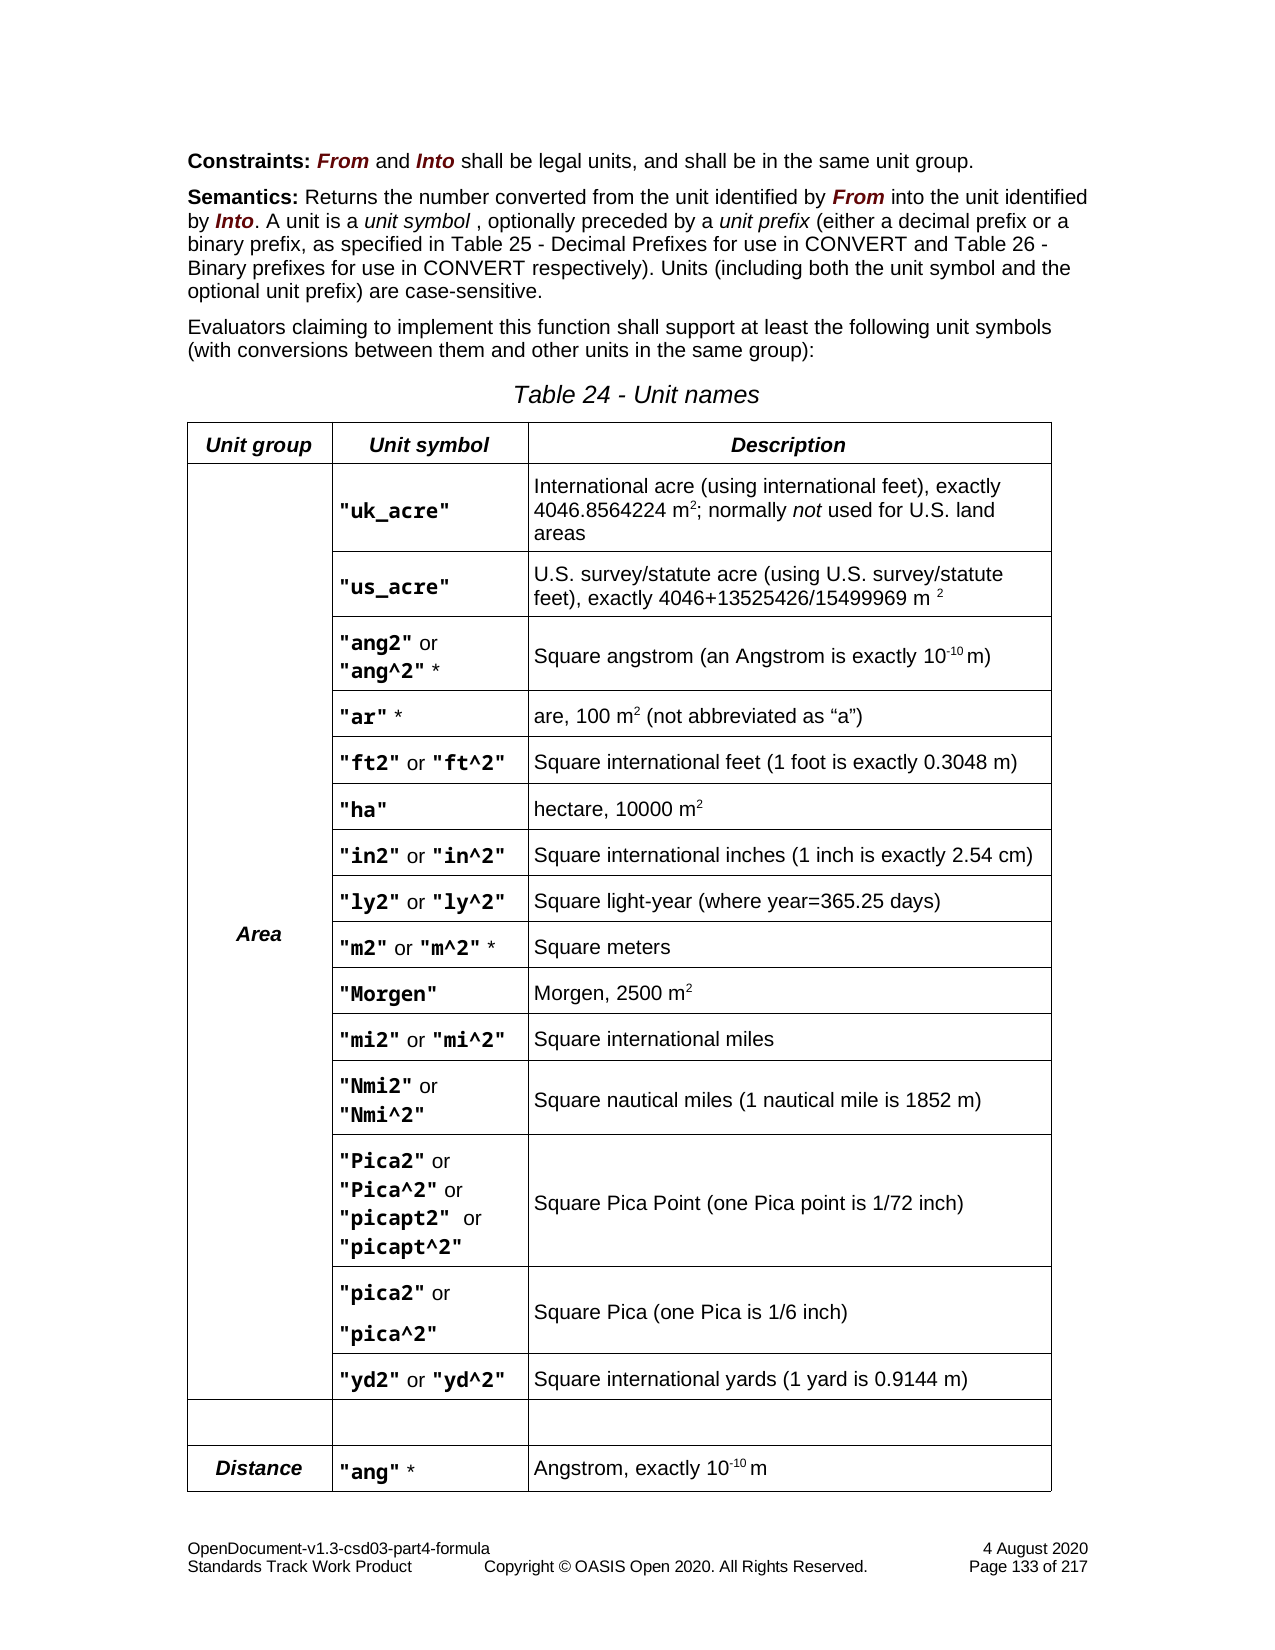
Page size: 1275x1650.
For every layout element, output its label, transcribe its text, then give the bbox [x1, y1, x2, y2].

table_cell Square Pica Point (one Pica point is 1/72 inch) [529, 1135, 1051, 1266]
table_cell [333, 1400, 528, 1445]
table_cell "Nmi2" or "Nmi^2" [333, 1061, 528, 1134]
table_cell "Morgen" [333, 968, 528, 1013]
table_header International acre (using international feet), exactly 4046.8564224 m2; normally not used for U.S. land areas [529, 464, 1051, 551]
table_cell Area [188, 464, 332, 1399]
table_cell Distance [188, 1446, 332, 1491]
table_cell Square light-year (where year=365.25 days) [529, 876, 1051, 921]
table_cell Square angstrom (an Angstrom is exactly 10-10 m) [529, 617, 1051, 690]
table_cell "mi2" or "mi^2" [333, 1014, 528, 1059]
text Semantics: Returns the number converted from the unit identified by From into the unit identified by Into. A unit is a unit symbol , optionally preceded by a unit prefix (either a decimal prefix or a binary prefix, as specified in Table 25 - Decimal Prefixes for use in CONVERT and Table 26 - Binary prefixes for use in CONVERT respectively). Units (including both the unit symbol and the optional unit prefix) are case-sensitive. [187, 186, 1088, 303]
table_cell "ang2" or "ang^2" * [333, 617, 528, 690]
text Table 24 - Unit names [187, 381, 1088, 409]
table_cell "m2" or "m^2" * [333, 922, 528, 967]
table_cell are, 100 m2 (not abbreviated as “a”) [529, 691, 1051, 736]
table_cell "Pica2" or "Pica^2" or "picapt2" or "picapt^2" [333, 1135, 528, 1266]
table_cell "ar" * [333, 691, 528, 736]
text Evaluators claiming to implement this function shall support at least the following unit symbols (with conversions between them and other units in the same group): [187, 315, 1088, 362]
table_cell Square international yards (1 yard is 0.9144 m) [529, 1354, 1051, 1399]
table_cell [188, 1400, 332, 1445]
table_cell Square international miles [529, 1014, 1051, 1059]
table_cell "in2" or "in^2" [333, 830, 528, 875]
table_header Angstrom, exactly 10-10 m [529, 1446, 1051, 1491]
table_cell "pica2" or "pica^2" [333, 1267, 528, 1353]
table_cell [529, 1400, 1051, 1445]
table_cell "ha" [333, 784, 528, 829]
table_cell "us_acre" [333, 552, 528, 616]
table_cell U.S. survey/statute acre (using U.S. survey/statute feet), exactly 4046+13525426/15499969 m 2 [529, 552, 1051, 616]
table_cell Square international feet (1 foot is exactly 0.3048 m) [529, 737, 1051, 783]
table_cell Square meters [529, 922, 1051, 967]
table_cell hectare, 10000 m2 [529, 784, 1051, 829]
table_cell "ft2" or "ft^2" [333, 737, 528, 783]
table_header Description [529, 423, 1051, 463]
table_header "ang" * [333, 1446, 528, 1491]
text Constraints: From and Into shall be legal units, and shall be in the same unit group. [187, 150, 1088, 173]
table_cell Square international inches (1 inch is exactly 2.54 cm) [529, 830, 1051, 875]
table_header Unit symbol [333, 423, 528, 463]
table_cell Square nautical miles (1 nautical mile is 1852 m) [529, 1061, 1051, 1134]
table_cell Morgen, 2500 m2 [529, 968, 1051, 1013]
table_cell Square Pica (one Pica is 1/6 inch) [529, 1267, 1051, 1353]
table_cell "yd2" or "yd^2" [333, 1354, 528, 1399]
table_cell "ly2" or "ly^2" [333, 876, 528, 921]
table_header Unit group [188, 423, 332, 463]
table_header "uk_acre" [333, 464, 528, 551]
